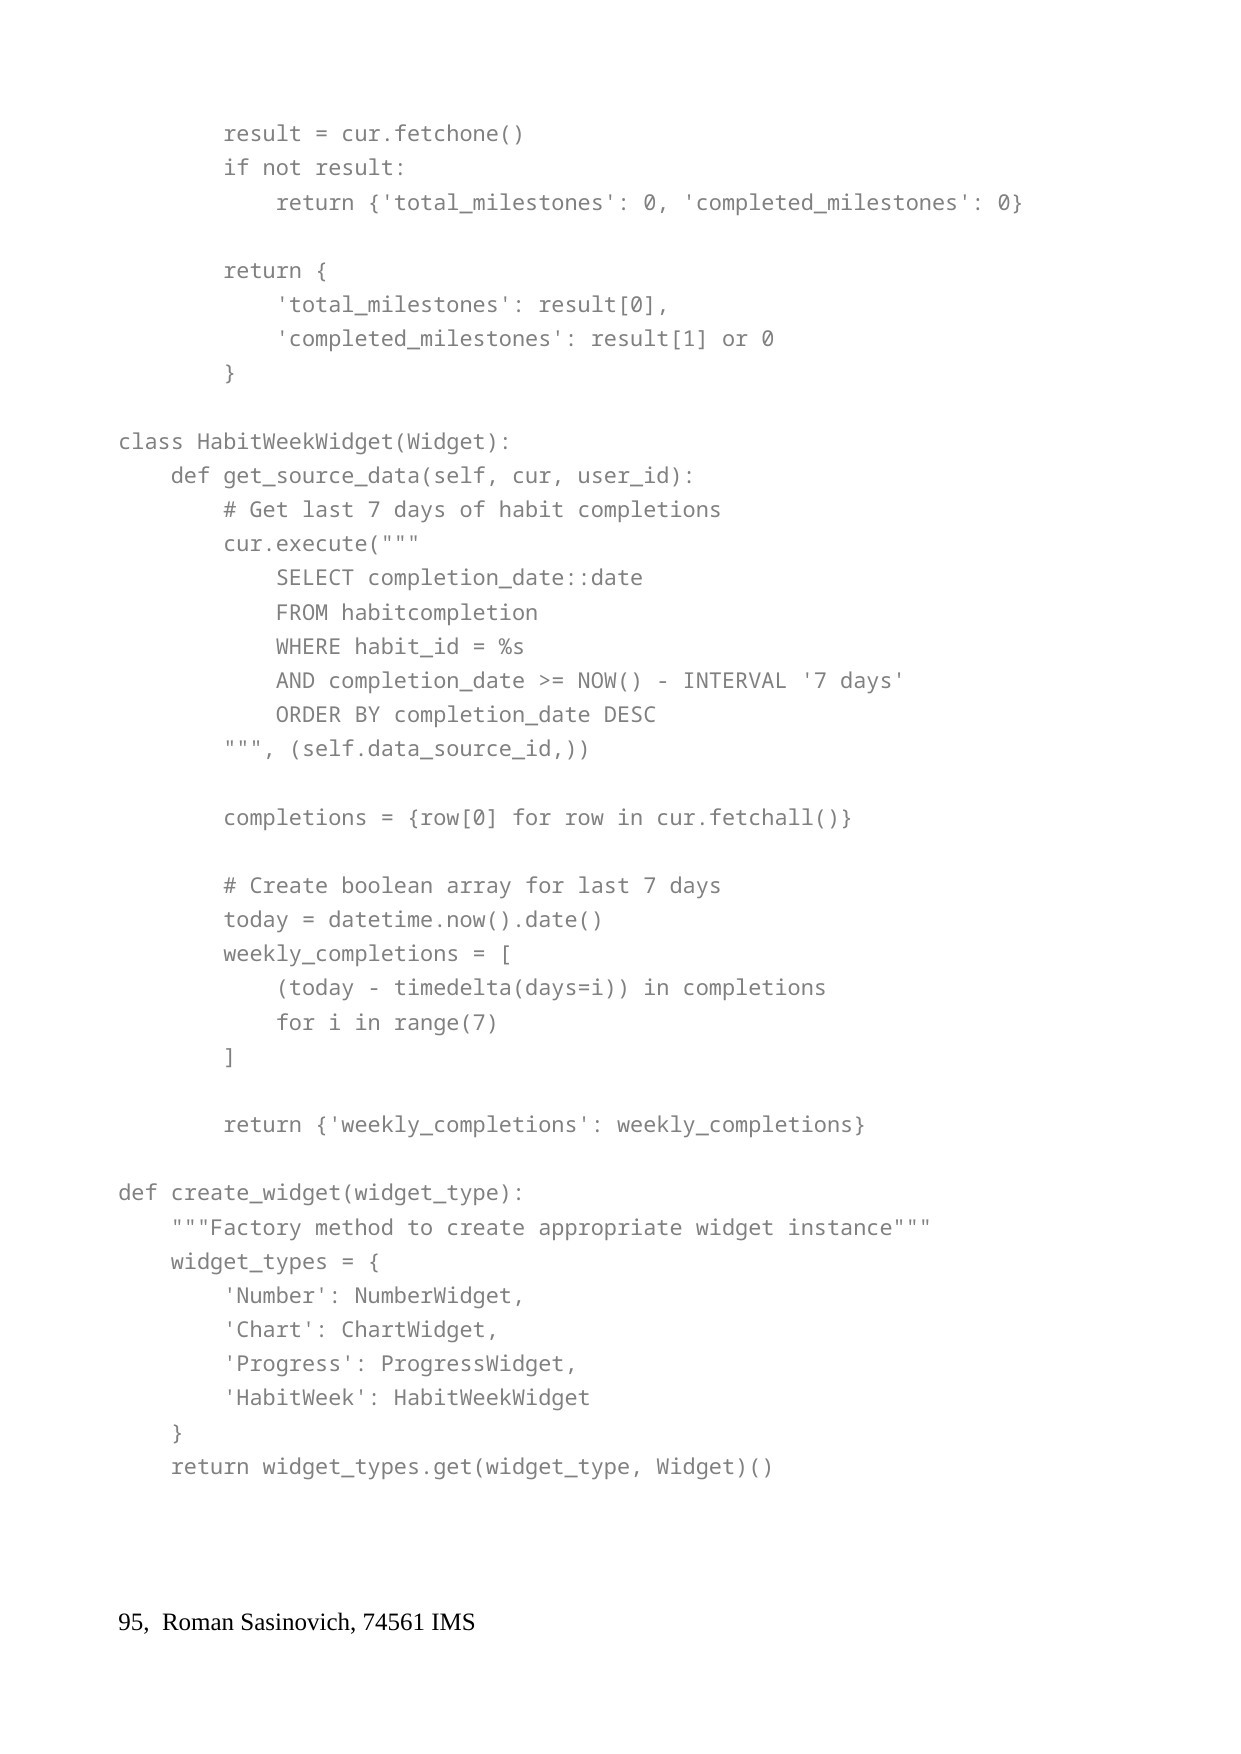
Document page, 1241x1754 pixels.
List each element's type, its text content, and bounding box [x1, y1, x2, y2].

text FROM habitcompletion [118, 596, 1122, 626]
text ORDER BY completion_date DESC [118, 699, 1122, 729]
text if not result: [118, 152, 1122, 182]
text 'Progress': ProgressWidget, [118, 1348, 1122, 1378]
text AND completion_date >= NOW() - INTERVAL '7 days' [118, 665, 1122, 694]
text weekly_completions = [ [118, 938, 1122, 968]
text result = cur.fetchone() [118, 118, 1122, 148]
text SELECT completion_date::date [118, 562, 1122, 592]
text WHERE habit_id = %s [118, 631, 1122, 660]
text # Create boolean array for last 7 days [118, 870, 1122, 899]
text return {'weekly_completions': weekly_completions} [118, 1109, 1122, 1139]
text def create_widget(widget_type): [118, 1177, 1122, 1207]
text 'Number': NumberWidget, [118, 1280, 1122, 1309]
text } [118, 357, 1122, 387]
text class HabitWeekWidget(Widget): [118, 426, 1122, 455]
text 'Chart': ChartWidget, [118, 1314, 1122, 1344]
text } [118, 1416, 1122, 1446]
text return { [118, 255, 1122, 284]
text completions = {row[0] for row in cur.fetchall()} [118, 801, 1122, 831]
text # Get last 7 days of habit completions [118, 494, 1122, 524]
text 'HabitWeek': HabitWeekWidget [118, 1382, 1122, 1412]
text (today - timedelta(days=i)) in completions [118, 972, 1122, 1002]
text ] [118, 1041, 1122, 1070]
text def get_source_data(self, cur, user_id): [118, 460, 1122, 489]
text widget_types = { [118, 1246, 1122, 1275]
text """Factory method to create appropriate widget instance""" [118, 1211, 1122, 1241]
text for i in range(7) [118, 1006, 1122, 1036]
text return widget_types.get(widget_type, Widget)() [118, 1451, 1122, 1480]
text cur.execute(""" [118, 528, 1122, 558]
text 'completed_milestones': result[1] or 0 [118, 323, 1122, 353]
text 'total_milestones': result[0], [118, 289, 1122, 319]
text """, (self.data_source_id,)) [118, 733, 1122, 763]
text return {'total_milestones': 0, 'completed_milestones': 0} [118, 186, 1122, 216]
text today = datetime.now().date() [118, 904, 1122, 934]
